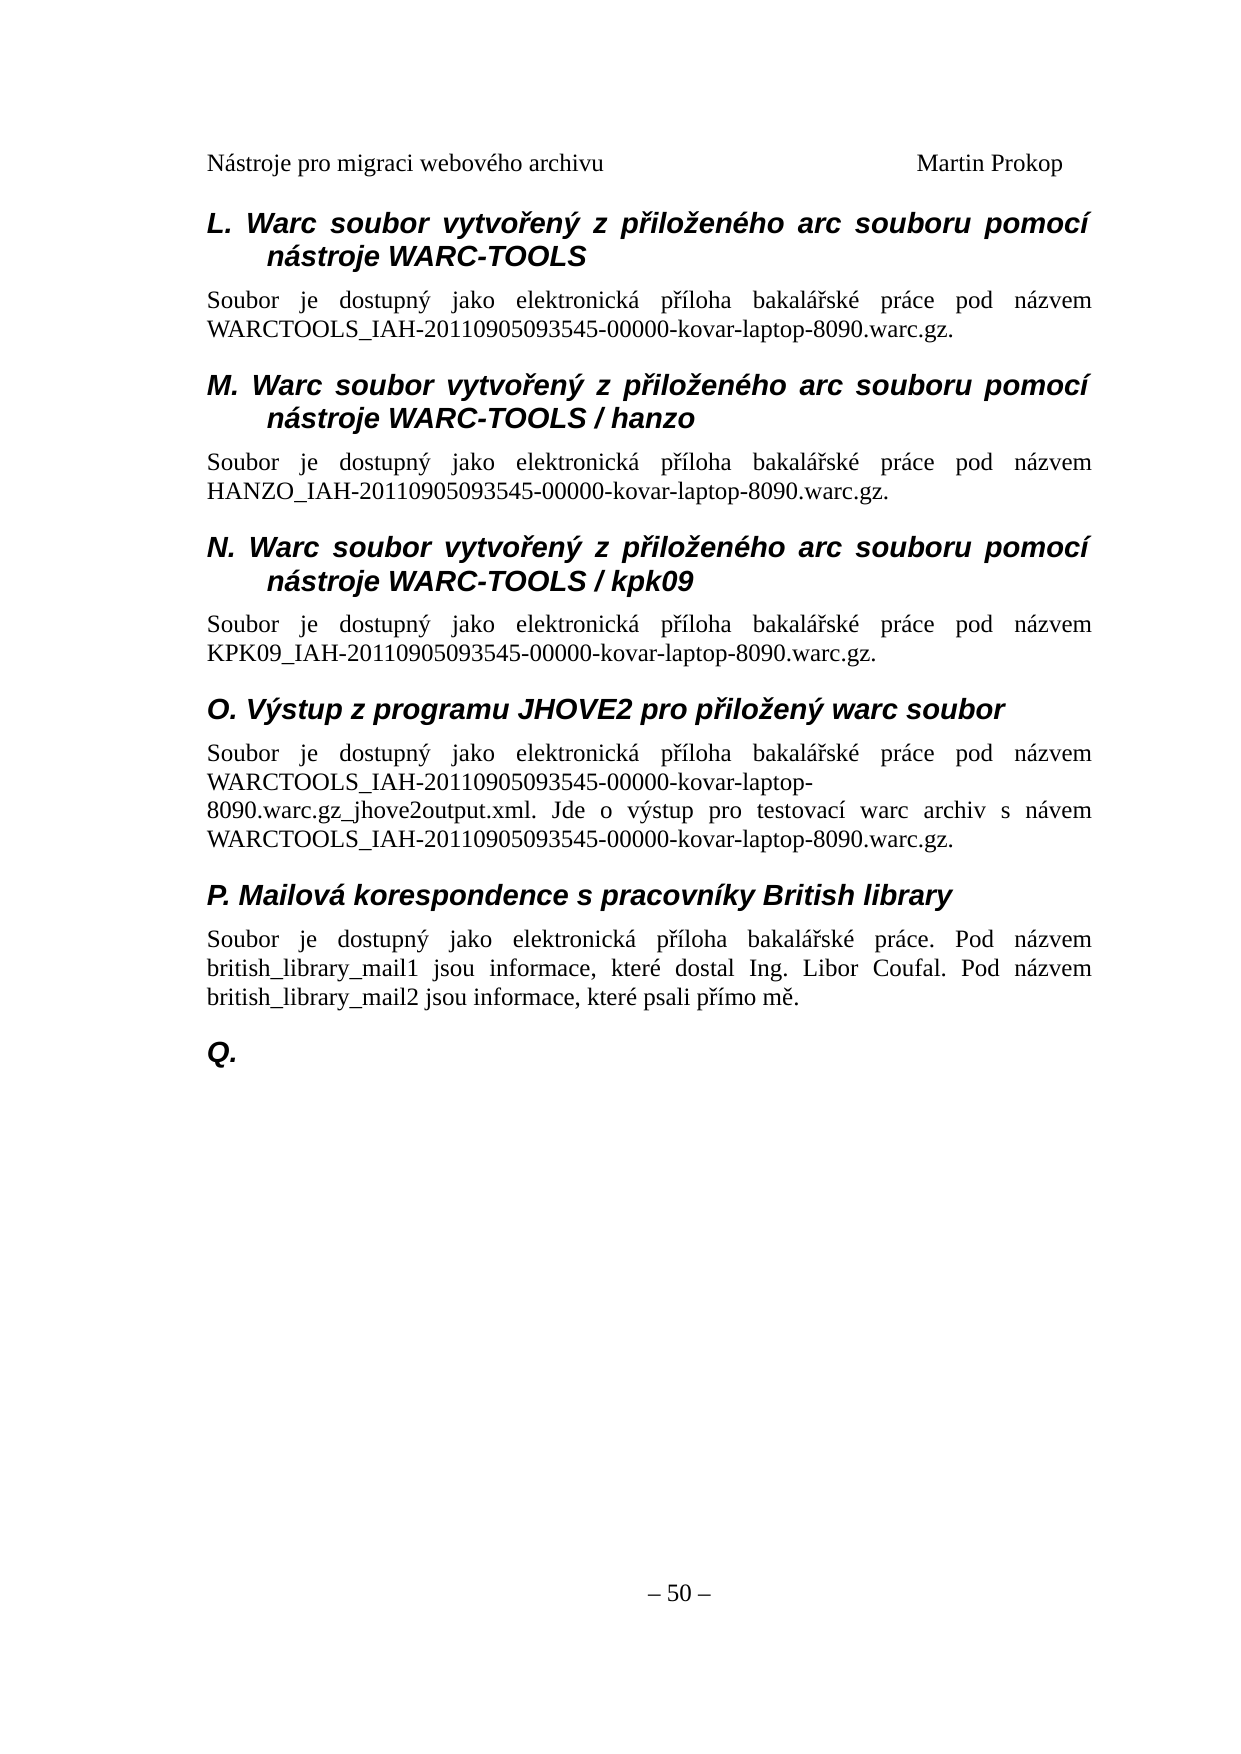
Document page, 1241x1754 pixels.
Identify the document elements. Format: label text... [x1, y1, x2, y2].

text Soubor je dostupný jako elektronická příloha bakalářské práce pod názvem WARCTOOLS_IAH-20110905093545-00000-kovar-laptop-8090.warc.gz_jhove2output.xml. Jde o výstup pro testovací warc archiv s návem WARCTOOLS_IAH-20110905093545-00000-kovar-laptop-8090.warc.gz. [207, 738, 1093, 853]
subtitle M. Warc soubor vytvořený z přiloženého arc souboru pomocí nástroje WARC-TOOLS / hanzo [207, 368, 1093, 435]
text Soubor je dostupný jako elektronická příloha bakalářské práce. Pod názvem british_library_mail1 jsou informace, které dostal Ing. Libor Coufal. Pod názvem british_library_mail2 jsou informace, které psali přímo mě. [207, 924, 1093, 1010]
text Soubor je dostupný jako elektronická příloha bakalářské práce pod názvem KPK09_IAH-20110905093545-00000-kovar-laptop-8090.warc.gz. [207, 609, 1093, 667]
text Soubor je dostupný jako elektronická příloha bakalářské práce pod názvem HANZO_IAH-20110905093545-00000-kovar-laptop-8090.warc.gz. [207, 447, 1093, 505]
subtitle N. Warc soubor vytvořený z přiloženého arc souboru pomocí nástroje WARC-TOOLS / kpk09 [207, 530, 1093, 597]
subtitle Q. [207, 1035, 1093, 1069]
subtitle P. Mailová korespondence s pracovníky British library [207, 878, 1093, 912]
text Soubor je dostupný jako elektronická příloha bakalářské práce pod názvem WARCTOOLS_IAH-20110905093545-00000-kovar-laptop-8090.warc.gz. [207, 285, 1093, 343]
subtitle O. Výstup z programu JHOVE2 pro přiložený warc soubor [207, 692, 1093, 726]
subtitle L. Warc soubor vytvořený z přiloženého arc souboru pomocí nástroje WARC-TOOLS [207, 206, 1093, 273]
